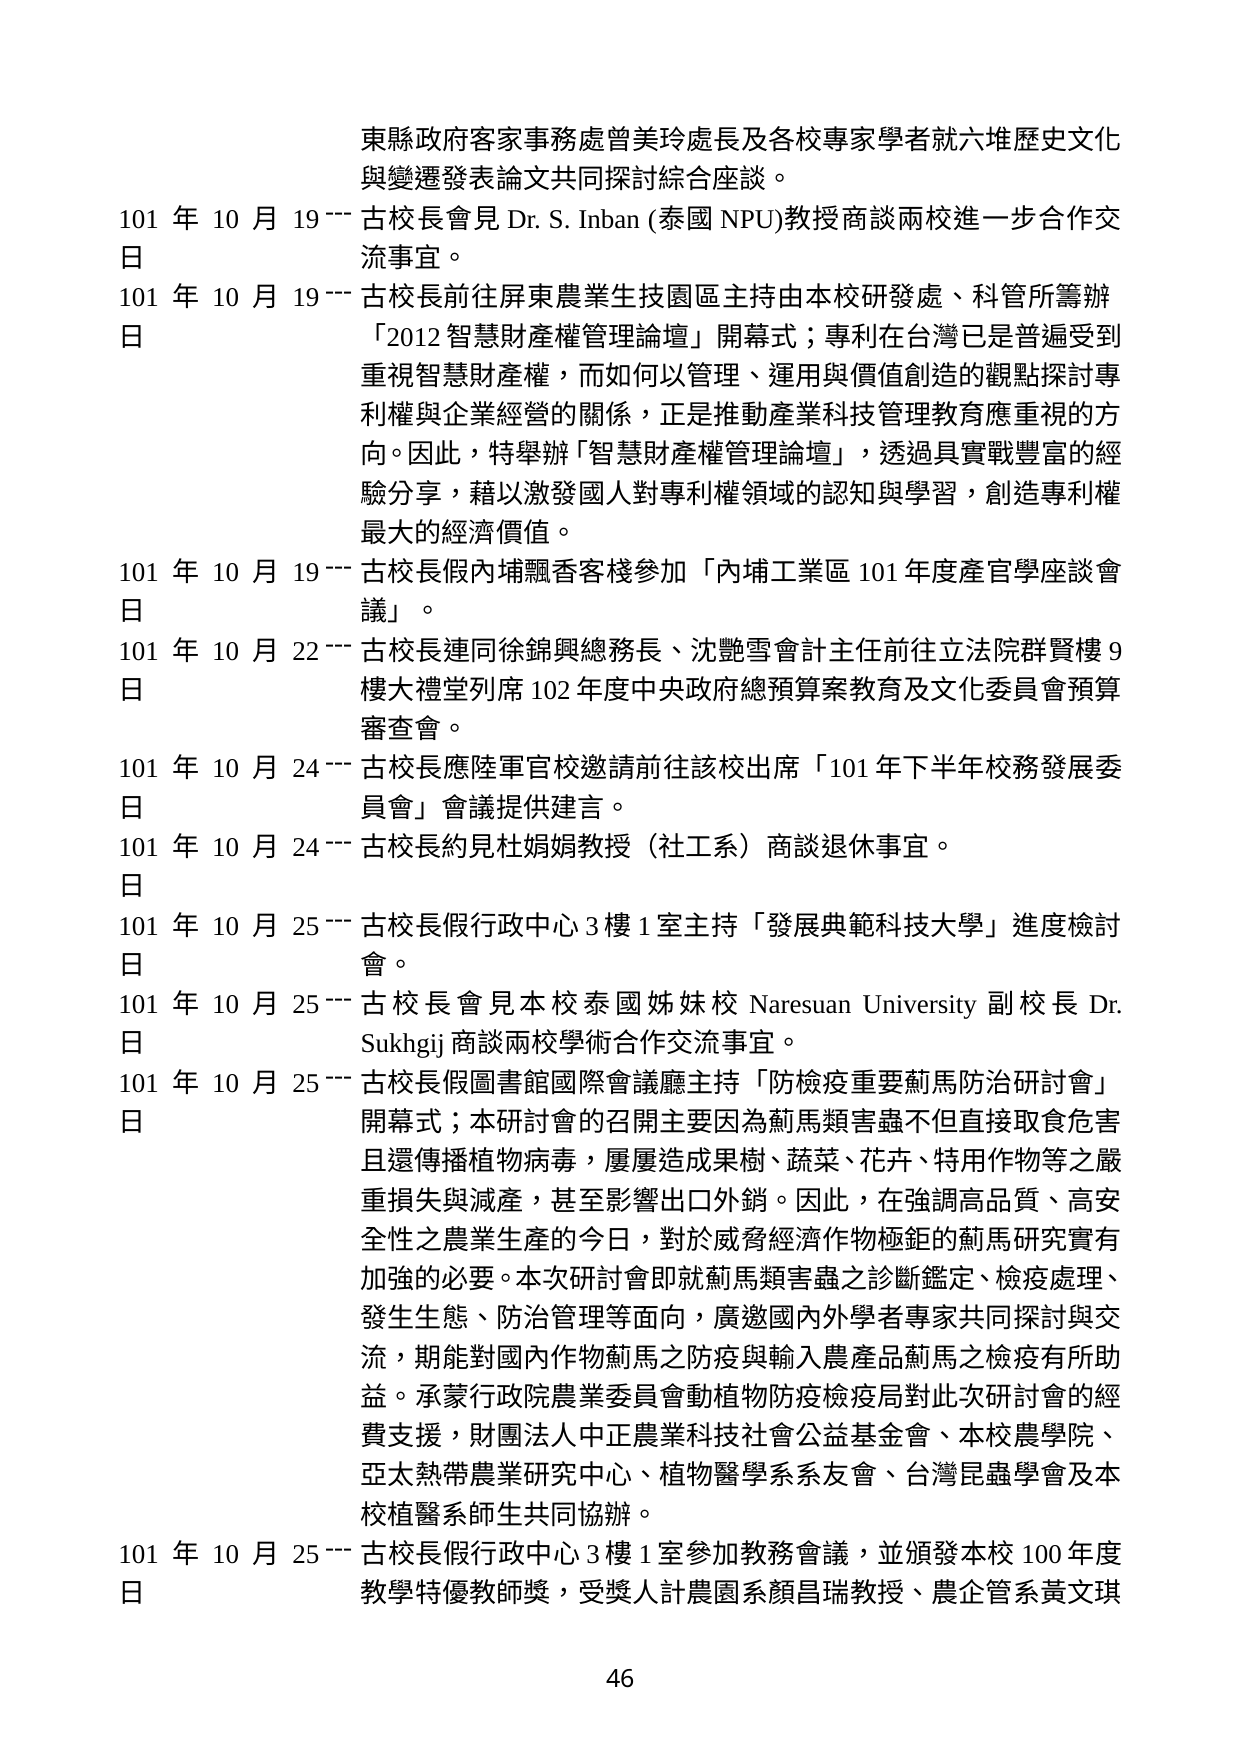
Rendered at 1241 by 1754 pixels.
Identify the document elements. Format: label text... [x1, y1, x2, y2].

table_cell 101年10月24日 [115, 825, 322, 903]
table_cell --- [322, 1532, 357, 1610]
table_cell [115, 118, 322, 197]
table_cell --- [322, 550, 357, 629]
table_cell --- [322, 825, 357, 903]
table_cell 101年10月25日 [115, 1061, 322, 1532]
table_cell 101年10月19日 [115, 550, 322, 629]
table_cell --- [322, 275, 357, 550]
table_cell --- [322, 197, 357, 275]
table_cell 古校長假行政中心3樓1室主持「發展典範科技大學」進度檢討會。 [358, 904, 1125, 982]
table_cell 101年10月19日 [115, 197, 322, 275]
table_cell 101年10月22日 [115, 629, 322, 746]
table_cell --- [322, 1061, 357, 1532]
table_cell --- [322, 629, 357, 746]
table_cell 古校長前往屏東農業生技園區主持由本校研發處、科管所籌辦「2012智慧財產權管理論壇」開幕式；專利在台灣已是普遍受到重視智慧財產權，而如何以管理、運用與價值創造的觀點探討專利權與企業經營的關係，正是推動產業科技管理教育應重視的方向。因此，特舉辦「智慧財產權管理論壇」，透過具實戰豐富的經驗分享，藉以激發國人對專利權領域的認知與學習，創造專利權最大的經濟價值。 [358, 275, 1125, 550]
table_cell 101年10月19日 [115, 275, 322, 550]
table_cell --- [322, 746, 357, 825]
table_cell --- [322, 982, 357, 1061]
table_cell 古校長假行政中心3樓1室參加教務會議，並頒發本校100年度教學特優教師獎，受獎人計農園系顏昌瑞教授、農企管系黃文琪 [358, 1532, 1125, 1610]
table_cell 101年10月25日 [115, 1532, 322, 1610]
table_cell 古校長應陸軍官校邀請前往該校出席「101年下半年校務發展委員會」會議提供建言。 [358, 746, 1125, 825]
table_cell 101年10月25日 [115, 904, 322, 982]
table_cell 古校長假內埔飄香客棧參加「內埔工業區101年度產官學座談會議」。 [358, 550, 1125, 629]
table_cell 古校長連同徐錦興總務長、沈艷雪會計主任前往立法院群賢樓9樓大禮堂列席102年度中央政府總預算案教育及文化委員會預算審查會。 [358, 629, 1125, 746]
table_cell 101年10月24日 [115, 746, 322, 825]
table_cell 古校長會見本校泰國姊妹校Naresuan University副校長Dr. Sukhgij商談兩校學術合作交流事宜。 [358, 982, 1125, 1061]
table_cell 古校長會見Dr. S. Inban (泰國NPU)教授商談兩校進一步合作交流事宜。 [358, 197, 1125, 275]
table_cell 東縣政府客家事務處曾美玲處長及各校專家學者就六堆歷史文化與變遷發表論文共同探討綜合座談。 [358, 118, 1125, 197]
table_cell --- [322, 118, 357, 197]
table_cell 古校長約見杜娟娟教授（社工系）商談退休事宜。 [358, 825, 1125, 903]
table_cell 古校長假圖書館國際會議廳主持「防檢疫重要薊馬防治研討會」開幕式；本研討會的召開主要因為薊馬類害蟲不但直接取食危害且還傳播植物病毒，屢屢造成果樹、蔬菜、花卉、特用作物等之嚴重損失與減產，甚至影響出口外銷。因此，在強調高品質、高安全性之農業生產的今日，對於威脅經濟作物極鉅的薊馬研究實有加強的必要。本次研討會即就薊馬類害蟲之診斷鑑定、檢疫處理、發生生態、防治管理等面向，廣邀國內外學者專家共同探討與交流，期能對國內作物薊馬之防疫與輸入農產品薊馬之檢疫有所助益。承蒙行政院農業委員會動植物防疫檢疫局對此次研討會的經費支援，財團法人中正農業科技社會公益基金會、本校農學院、亞太熱帶農業研究中心、植物醫學系系友會、台灣昆蟲學會及本校植醫系師生共同協辦。 [358, 1061, 1125, 1532]
table_cell --- [322, 904, 357, 982]
table_cell 101年10月25日 [115, 982, 322, 1061]
